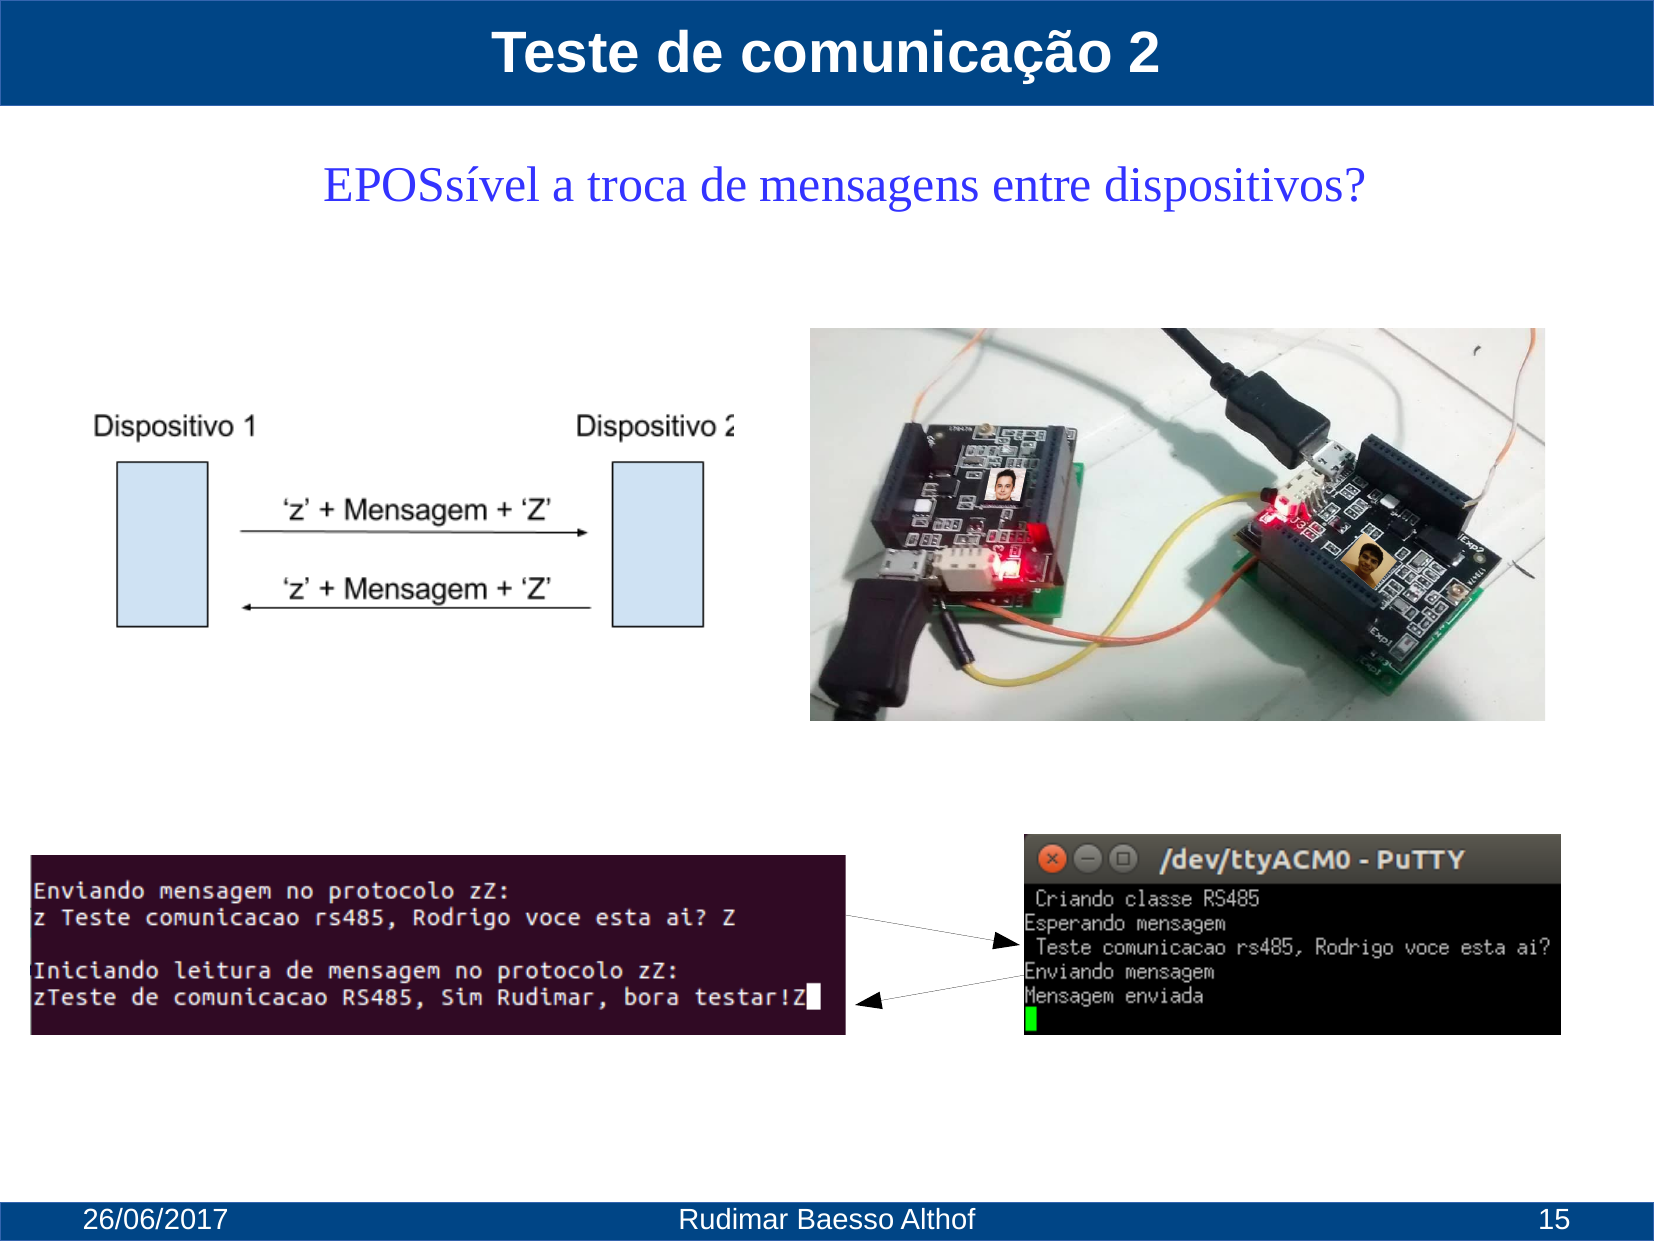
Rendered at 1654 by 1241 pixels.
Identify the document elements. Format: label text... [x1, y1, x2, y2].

title Teste de comunicação 2 [0, 0, 1654, 106]
picture [90, 391, 734, 646]
text_box EPOSsível a troca de mensagens entre dispositivos? [90, 150, 1531, 276]
picture [810, 328, 1546, 721]
picture [30, 855, 846, 1036]
picture [1024, 834, 1561, 1036]
